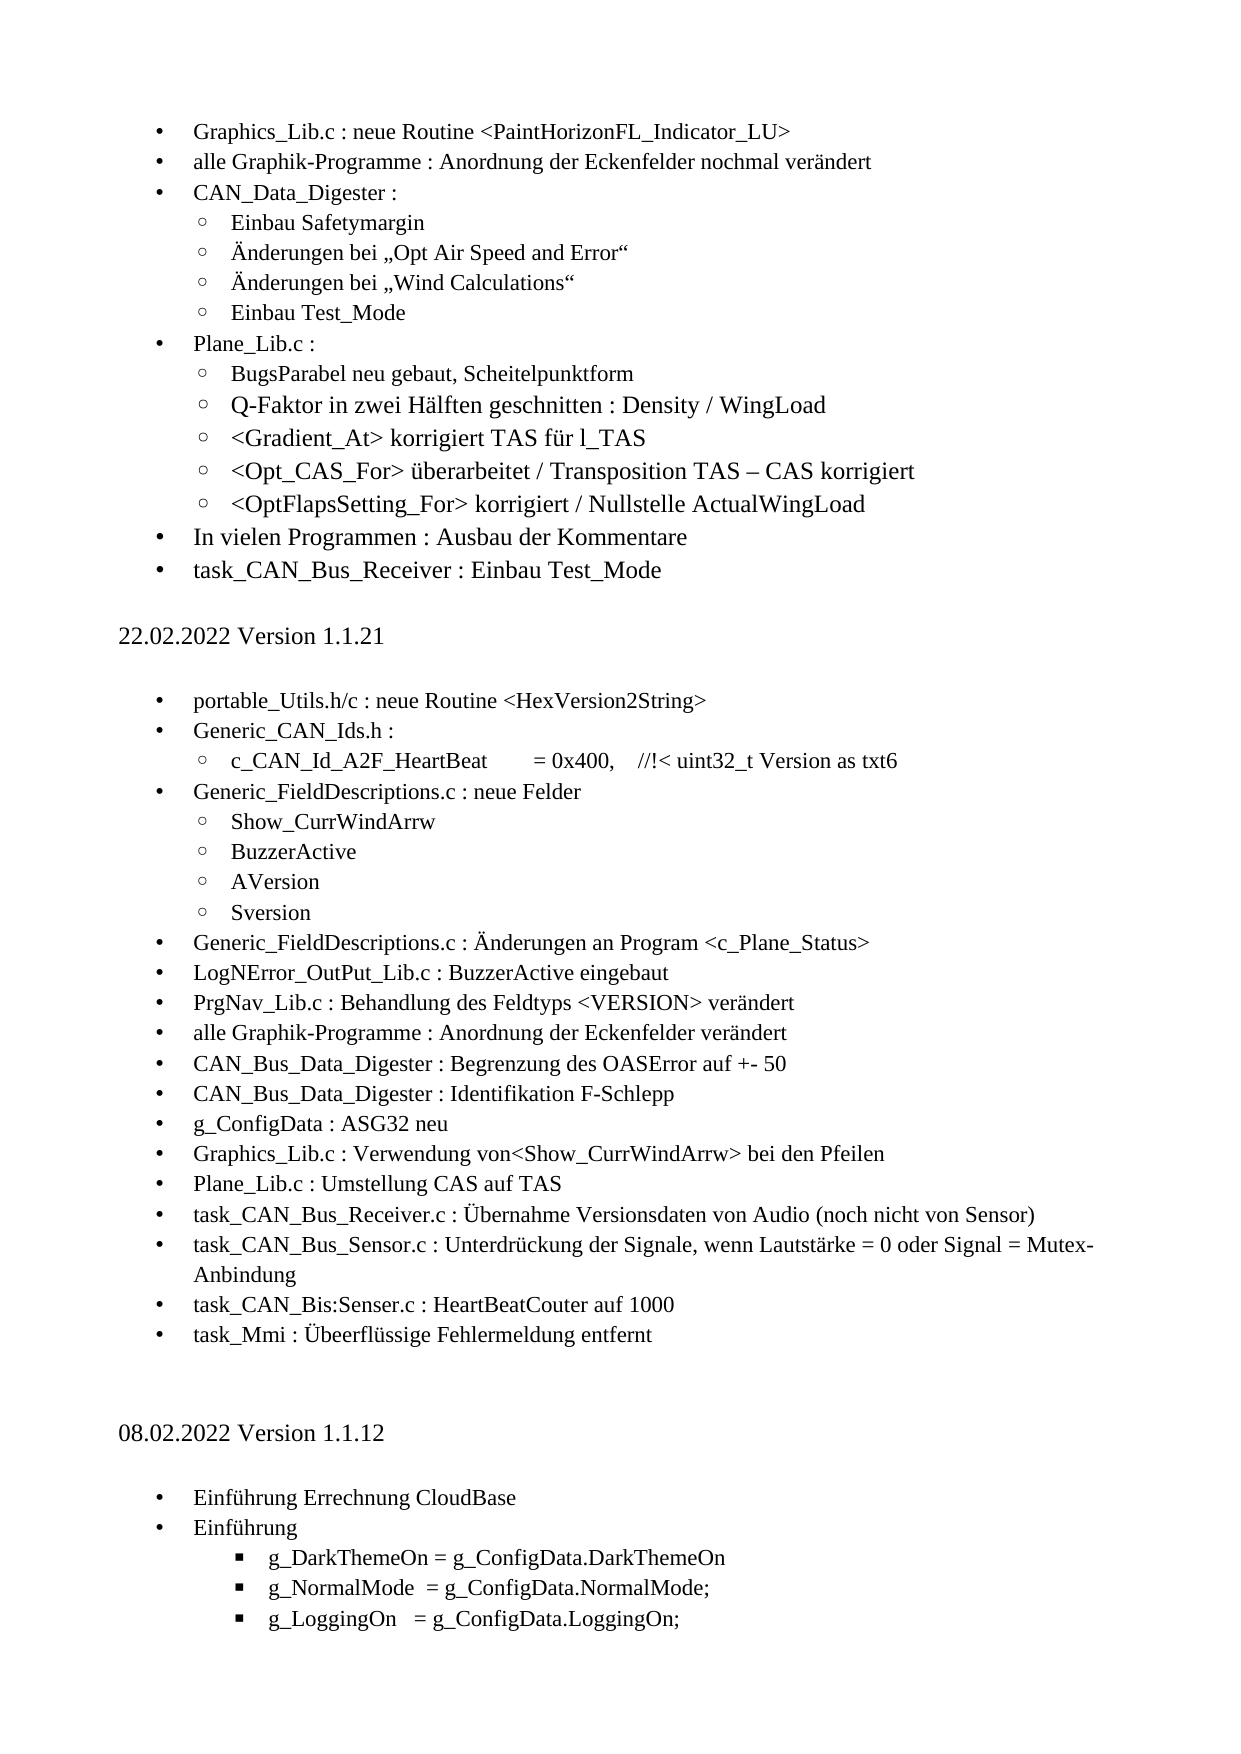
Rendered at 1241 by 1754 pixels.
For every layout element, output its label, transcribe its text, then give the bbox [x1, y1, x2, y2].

list LogNError_OutPut_Lib.c : BuzzerActive eingebaut [156, 959, 1122, 985]
list CAN_Bus_Data_Digester : Begrenzung des OASError auf +- 50 [156, 1050, 1122, 1076]
list Show_CurrWindArrw [193, 808, 1122, 834]
list AVersion [193, 868, 1122, 895]
list portable_Utils.h/c : neue Routine <HexVersion2String> [156, 687, 1122, 713]
list c_CAN_Id_A2F_HeartBeat = 0x400, //!< uint32_t Version as txt6 [193, 748, 1122, 774]
list task_CAN_Bis:Senser.c : HeartBeatCouter auf 1000 [156, 1291, 1122, 1318]
list g_NormalMode = g_ConfigData.NormalMode; [231, 1574, 1122, 1601]
list Plane_Lib.c : Umstellung CAS auf TAS [156, 1171, 1122, 1197]
list <Gradient_At> korrigiert TAS für l_TAS [193, 423, 1122, 452]
list Einführung [156, 1514, 1122, 1540]
list Generic_FieldDescriptions.c : neue Felder [156, 778, 1122, 804]
list <Opt_CAS_For> überarbeitet / Transposition TAS – CAS korrigiert [193, 456, 1122, 485]
list Einführung Errechnung CloudBase [156, 1484, 1122, 1510]
list Generic_CAN_Ids.h : [156, 717, 1122, 744]
list task_CAN_Bus_Receiver.c : Übernahme Versionsdaten von Audio (noch nicht von Sensor) [156, 1201, 1122, 1227]
list Einbau Safetymargin [193, 209, 1122, 235]
list g_LoggingOn = g_ConfigData.LoggingOn; [231, 1605, 1122, 1631]
list Graphics_Lib.c : Verwendung von<Show_CurrWindArrw> bei den Pfeilen [156, 1140, 1122, 1167]
list alle Graphik-Programme : Anordnung der Eckenfelder verändert [156, 1019, 1122, 1046]
list CAN_Bus_Data_Digester : Identifikation F-Schlepp [156, 1080, 1122, 1106]
list g_ConfigData : ASG32 neu [156, 1110, 1122, 1136]
list Plane_Lib.c : [156, 329, 1122, 356]
list CAN_Data_Digester : [156, 178, 1122, 205]
list BugsParabel neu gebaut, Scheitelpunktform [193, 360, 1122, 386]
list <OptFlapsSetting_For> korrigiert / Nullstelle ActualWingLoad [193, 489, 1122, 518]
text 22.02.2022 Version 1.1.21 [118, 621, 1122, 650]
list Einbau Test_Mode [193, 299, 1122, 326]
list task_CAN_Bus_Sensor.c : Unterdrückung der Signale, wenn Lautstärke = 0 oder Signal = Mutex-Anbindung [156, 1231, 1122, 1287]
list Änderungen bei „Wind Calculations“ [193, 269, 1122, 296]
list In vielen Programmen : Ausbau der Kommentare [156, 522, 1122, 551]
list Änderungen bei „Opt Air Speed and Error“ [193, 239, 1122, 265]
list BuzzerActive [193, 838, 1122, 864]
list alle Graphik-Programme : Anordnung der Eckenfelder nochmal verändert [156, 148, 1122, 175]
list g_DarkThemeOn = g_ConfigData.DarkThemeOn [231, 1544, 1122, 1571]
list Generic_FieldDescriptions.c : Änderungen an Program <c_Plane_Status> [156, 929, 1122, 955]
list task_Mmi : Übeerflüssige Fehlermeldung entfernt [156, 1322, 1122, 1348]
list Graphics_Lib.c : neue Routine <PaintHorizonFL_Indicator_LU> [156, 118, 1122, 144]
text 08.02.2022 Version 1.1.12 [118, 1418, 1122, 1447]
list task_CAN_Bus_Receiver : Einbau Test_Mode [156, 555, 1122, 584]
list Q-Faktor in zwei Hälften geschnitten : Density / WingLoad [193, 390, 1122, 419]
list PrgNav_Lib.c : Behandlung des Feldtyps <VERSION> verändert [156, 989, 1122, 1016]
list Sversion [193, 899, 1122, 925]
